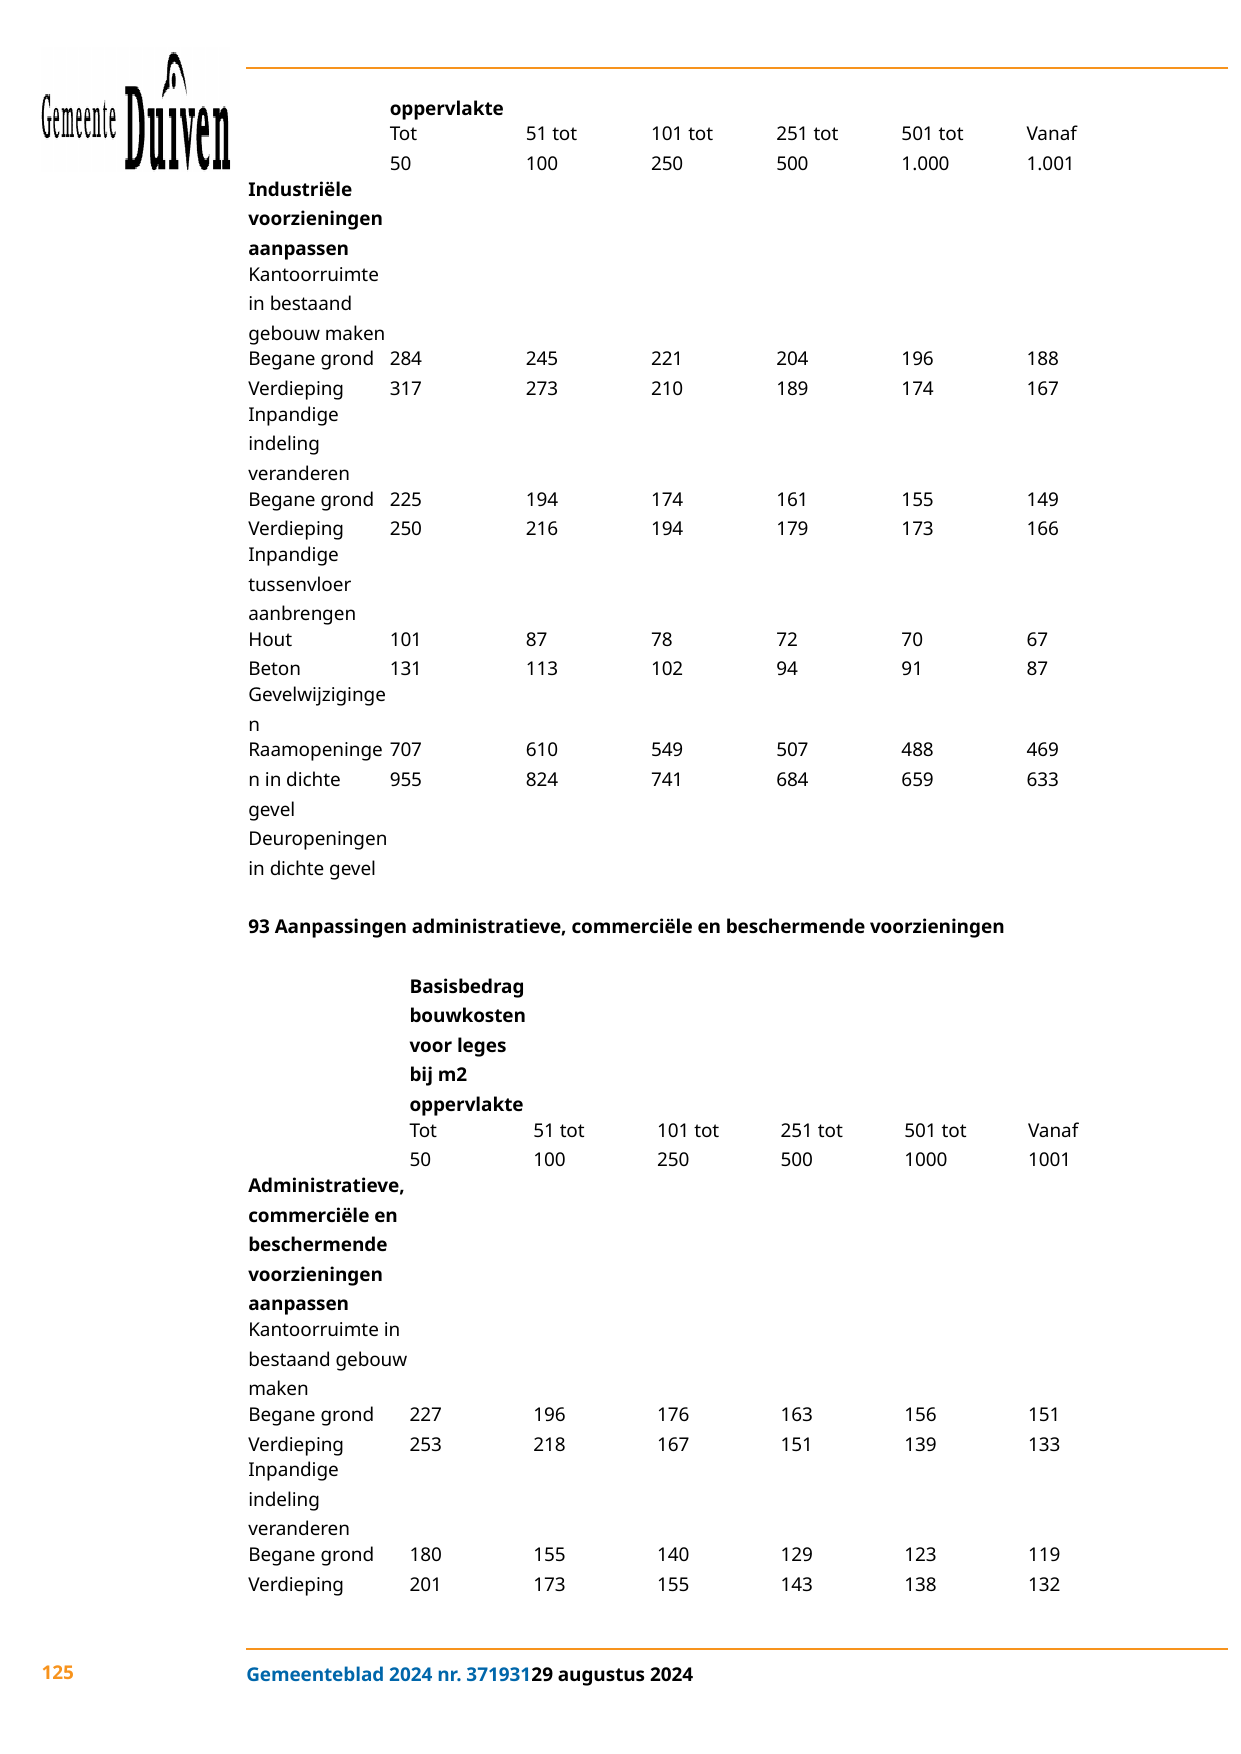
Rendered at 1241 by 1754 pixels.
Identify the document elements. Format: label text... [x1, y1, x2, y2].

table_cell [1026, 541, 1152, 626]
table_header [248, 95, 389, 121]
table_cell [533, 1316, 657, 1401]
table_cell 196 174 [901, 346, 1026, 401]
table_cell 51 tot 100 [526, 121, 651, 176]
table_cell 188 167 [1026, 346, 1152, 401]
table_cell [526, 681, 651, 737]
table_cell [390, 261, 526, 346]
table_cell 610 824 [526, 737, 651, 881]
table_cell 78 102 [651, 626, 776, 681]
table_cell [780, 1456, 904, 1541]
table_cell Inpandige tussenvloer aanbrengen [248, 541, 389, 626]
table_cell [1028, 1456, 1152, 1541]
table_cell 507 684 [776, 737, 901, 881]
table_cell [390, 176, 526, 261]
table_cell 72 94 [776, 626, 901, 681]
table_cell [901, 541, 1026, 626]
table_cell Inpandige indeling veranderen [248, 401, 389, 486]
table_cell 196 218 [533, 1401, 657, 1456]
table_cell 101 tot 250 [657, 1117, 780, 1172]
picture [41, 47, 231, 172]
text 93 Aanpassingen administratieve, commerciële en beschermende voorzieningen [248, 913, 1152, 939]
table_cell Kantoorruimte in bestaand gebouw maken [248, 261, 389, 346]
table_cell 488 659 [901, 737, 1026, 881]
table_header [526, 95, 651, 121]
table_cell 469 633 [1026, 737, 1152, 881]
table_cell [901, 401, 1026, 486]
table_cell [780, 1172, 904, 1316]
table_cell [904, 1316, 1028, 1401]
table_cell 174 194 [651, 486, 776, 541]
table_cell [1026, 176, 1152, 261]
table_cell 221 210 [651, 346, 776, 401]
table_cell [780, 1316, 904, 1401]
table_cell 87 113 [526, 626, 651, 681]
table_header oppervlakte [390, 95, 526, 121]
table_cell [904, 1172, 1028, 1316]
table_cell [526, 401, 651, 486]
table_cell 284 317 [390, 346, 526, 401]
table_cell [409, 1456, 533, 1541]
table_cell 51 tot 100 [533, 1117, 657, 1172]
table_cell [409, 1172, 533, 1316]
table_cell [1028, 1316, 1152, 1401]
table_cell 151 133 [1028, 1401, 1152, 1456]
table_cell Administratieve, commerciële en beschermende voorzieningen aanpassen [248, 1172, 409, 1316]
table_cell 149 166 [1026, 486, 1152, 541]
table_cell 176 167 [657, 1401, 780, 1456]
table_cell 155 173 [901, 486, 1026, 541]
table_cell [248, 1117, 409, 1172]
table_cell [1026, 401, 1152, 486]
table_cell Tot 50 [409, 1117, 533, 1172]
table_cell 549 741 [651, 737, 776, 881]
table_cell Begane grond Verdieping [248, 1541, 409, 1597]
table_cell [651, 541, 776, 626]
table_cell 251 tot 500 [776, 121, 901, 176]
table_cell [533, 1456, 657, 1541]
table_cell Begane grond Verdieping [248, 346, 389, 401]
table_cell Industriële voorzieningen aanpassen [248, 176, 389, 261]
table_cell Vanaf 1.001 [1026, 121, 1152, 176]
table_cell 140 155 [657, 1541, 780, 1597]
table_cell Raamopeningen in dichte gevel Deuropeningen in dichte gevel [248, 737, 389, 881]
table_cell [901, 261, 1026, 346]
table_cell 245 273 [526, 346, 651, 401]
table_cell 225 250 [390, 486, 526, 541]
table_cell 204 189 [776, 346, 901, 401]
table_cell Gevelwijzigingen [248, 681, 389, 737]
table_cell 501 tot 1000 [904, 1117, 1028, 1172]
table_cell [390, 681, 526, 737]
table_cell [526, 541, 651, 626]
table_cell [657, 1316, 780, 1401]
table_cell [1026, 261, 1152, 346]
table_cell [776, 261, 901, 346]
table_cell 101 tot 250 [651, 121, 776, 176]
table_cell [651, 681, 776, 737]
table_cell [526, 176, 651, 261]
table_cell [533, 1172, 657, 1316]
table_cell [526, 261, 651, 346]
table_cell 161 179 [776, 486, 901, 541]
table_cell [904, 1456, 1028, 1541]
table_cell Hout Beton [248, 626, 389, 681]
table_cell [776, 541, 901, 626]
table_cell Inpandige indeling veranderen [248, 1456, 409, 1541]
table_cell 67 87 [1026, 626, 1152, 681]
table_cell 101 131 [390, 626, 526, 681]
table_cell Begane grond Verdieping [248, 1401, 409, 1456]
table_cell 180 201 [409, 1541, 533, 1597]
table_cell Begane grond Verdieping [248, 486, 389, 541]
table_cell 119 132 [1028, 1541, 1152, 1597]
table_cell [651, 261, 776, 346]
table_cell Tot 50 [390, 121, 526, 176]
table_cell 123 138 [904, 1541, 1028, 1597]
table_cell 251 tot 500 [780, 1117, 904, 1172]
table_cell Kantoorruimte in bestaand gebouw maken [248, 1316, 409, 1401]
table_cell [390, 541, 526, 626]
table_cell 707 955 [390, 737, 526, 881]
table_cell [657, 1172, 780, 1316]
table_cell Vanaf 1001 [1028, 1117, 1152, 1172]
table_cell [248, 121, 389, 176]
table_cell [776, 176, 901, 261]
table_cell 155 173 [533, 1541, 657, 1597]
table_cell [776, 681, 901, 737]
table_cell [776, 401, 901, 486]
table_cell 194 216 [526, 486, 651, 541]
table_cell 156 139 [904, 1401, 1028, 1456]
table_cell [390, 401, 526, 486]
table_cell [651, 401, 776, 486]
table_cell 163 151 [780, 1401, 904, 1456]
table_cell 501 tot 1.000 [901, 121, 1026, 176]
table_cell 129 143 [780, 1541, 904, 1597]
table_cell [901, 681, 1026, 737]
table_cell 70 91 [901, 626, 1026, 681]
table_cell [409, 1316, 533, 1401]
table_cell 227 253 [409, 1401, 533, 1456]
table_cell [651, 176, 776, 261]
table_header [248, 973, 409, 1117]
table_cell [1026, 681, 1152, 737]
table_header Basisbedrag bouwkosten voor leges bij m2 oppervlakte [409, 973, 533, 1117]
table_cell [901, 176, 1026, 261]
table_cell [657, 1456, 780, 1541]
